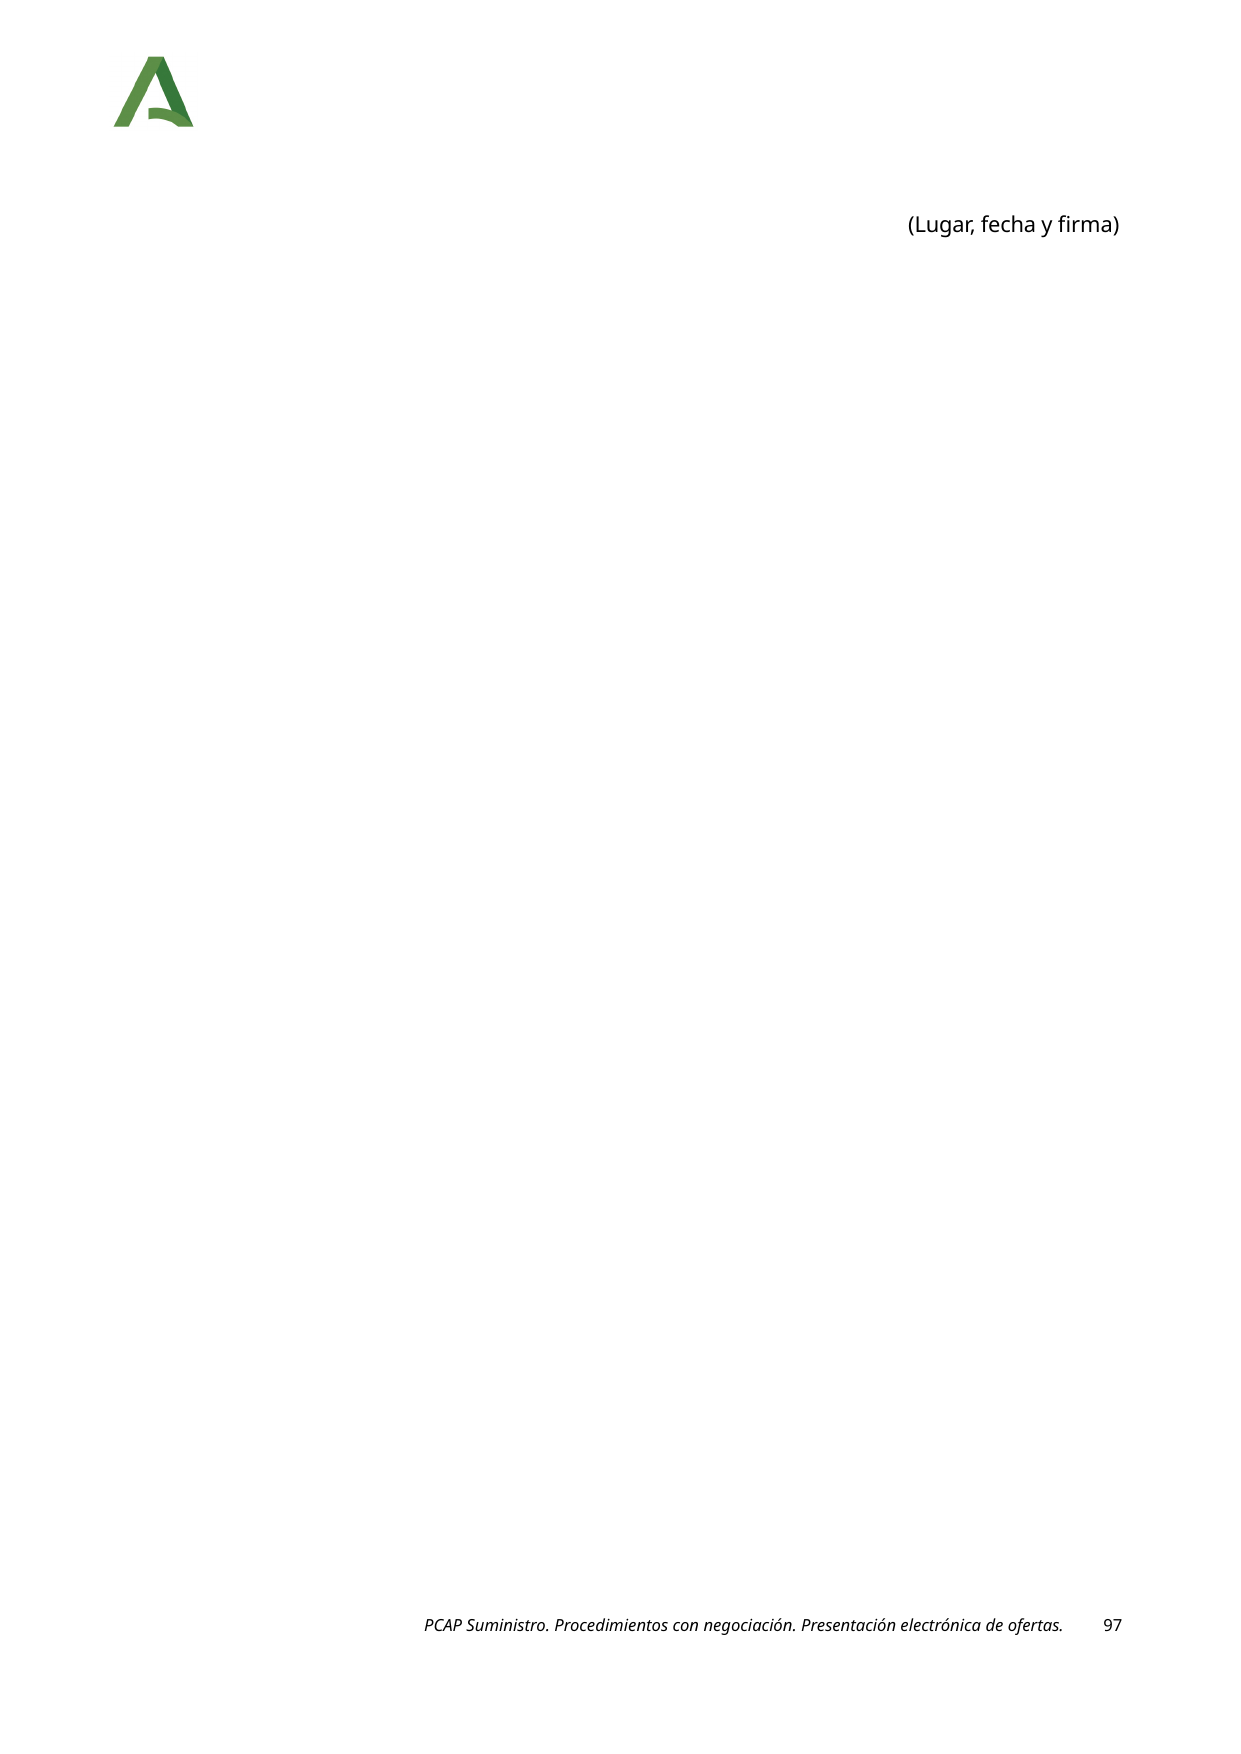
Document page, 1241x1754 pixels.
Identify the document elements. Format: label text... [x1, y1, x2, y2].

text (Lugar, fecha y firma) [118, 209, 1122, 242]
picture [109, 52, 198, 131]
